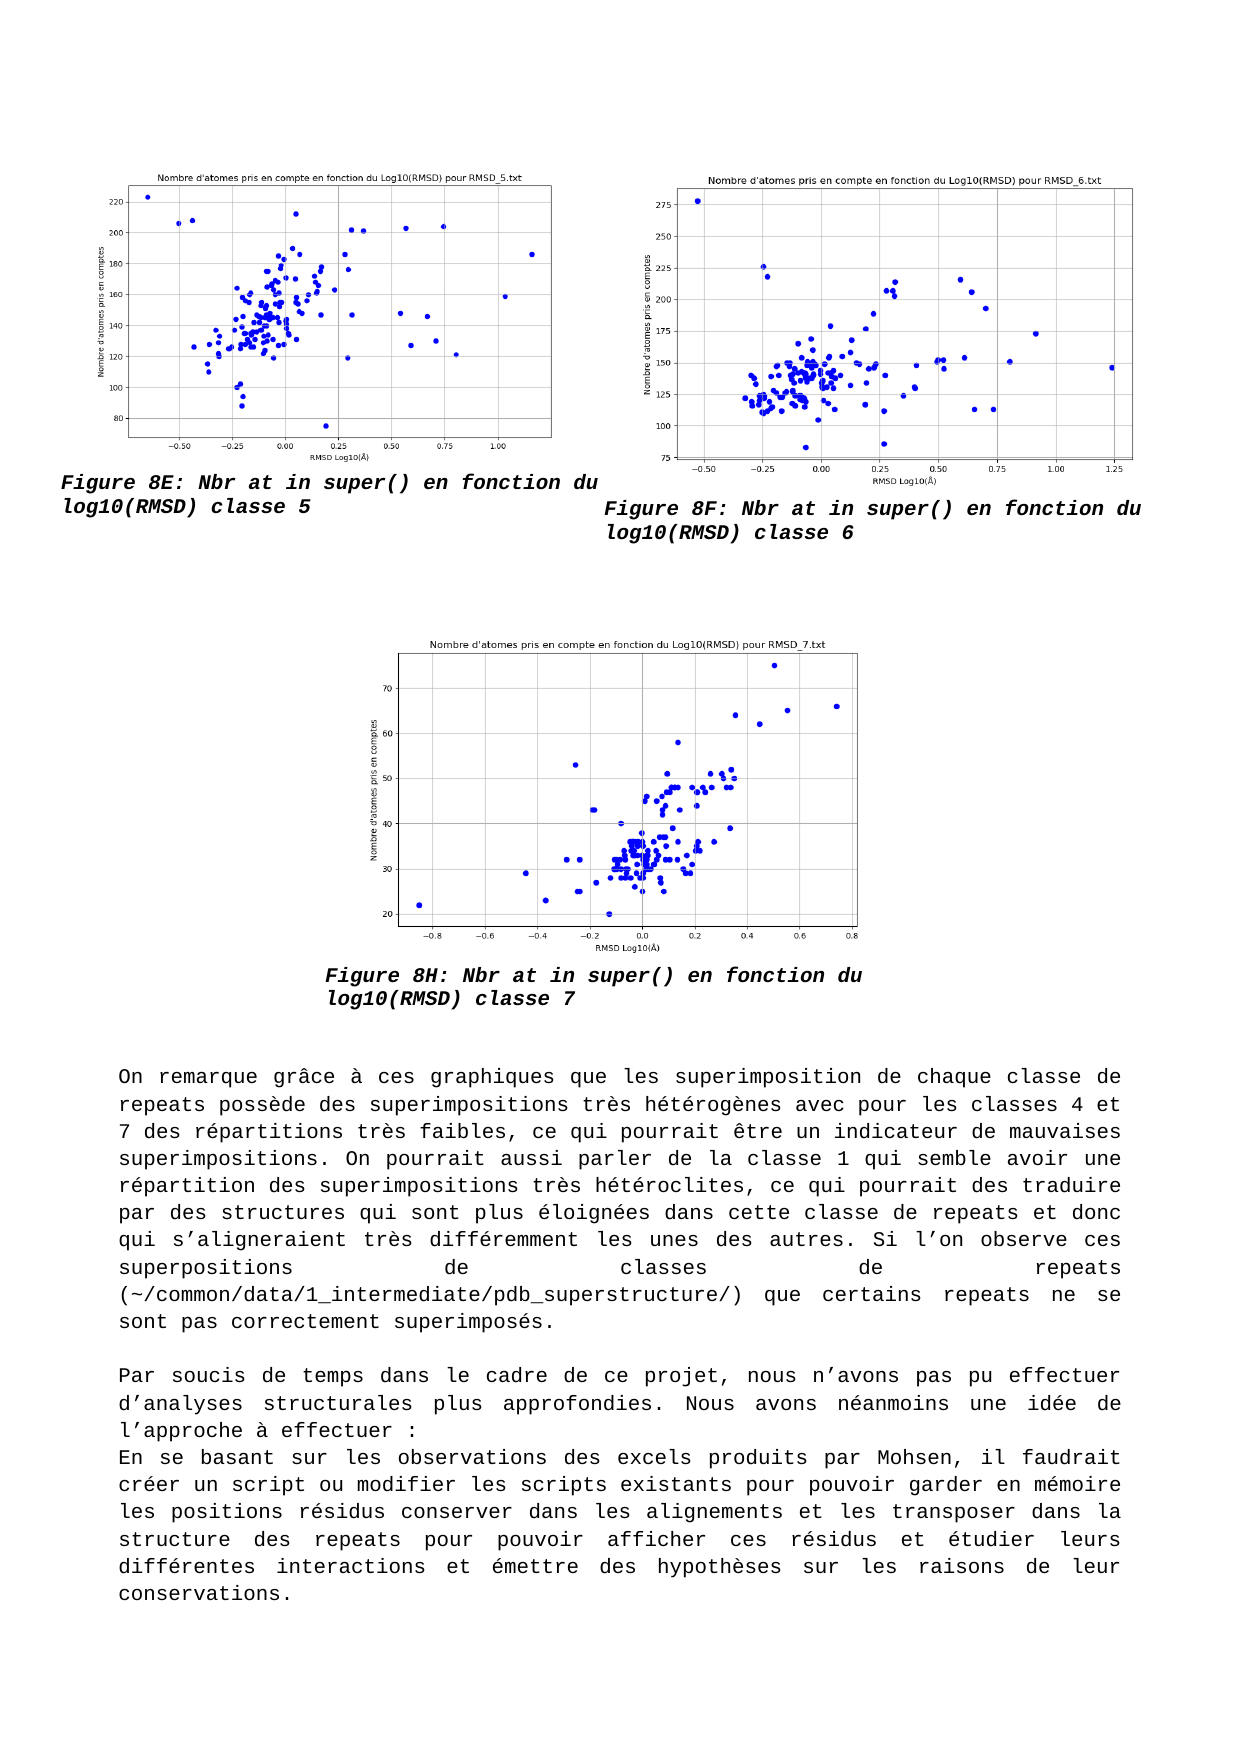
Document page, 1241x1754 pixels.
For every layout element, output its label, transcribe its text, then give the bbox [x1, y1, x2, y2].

picture [325, 610, 916, 965]
text Figure 8H: Nbr at in super() en fonction du log10(RMSD) classe 7 [325, 965, 915, 1012]
text Par soucis de temps dans le cadre de ce projet, nous n’avons pas pu effectuer d’analyses structurales plus approfondies. Nous avons néanmoins une idée de l’approche à effectuer : [118, 1365, 1122, 1443]
text On remarque grâce à ces graphiques que les superimposition de chaque classe de repeats possède des superimpositions très hétérogènes avec pour les classes 4 et 7 des répartitions très faibles, ce qui pourrait être un indicateur de mauvaises superimpositions. On pourrait aussi parler de la classe 1 qui semble avoir une répartition des superimpositions très hétéroclites, ce qui pourrait des traduire par des structures qui sont plus éloignées dans cette classe de repeats et donc qui s’aligneraient très différemment les unes des autres. Si l’on observe ces superpositions de classes de repeats (~/common/data/1_intermediate/pdb_superstructure/) que certains repeats ne se sont pas correctement superimposés. [118, 1066, 1122, 1335]
picture [60, 146, 1190, 498]
text Figure 8E: Nbr at in super() en fonction du log10(RMSD) classe 5 [61, 473, 604, 520]
text En se basant sur les observations des excels produits par Mohsen, il faudrait créer un script ou modifier les scripts existants pour pouvoir garder en mémoire les positions résidus conserver dans les alignements et les transposer dans la structure des repeats pour pouvoir afficher ces résidus et étudier leurs différentes interactions et émettre des hypothèses sur les raisons de leur conservations. [118, 1447, 1122, 1607]
text Figure 8F: Nbr at in super() en fonction du log10(RMSD) classe 6 [604, 498, 1190, 545]
